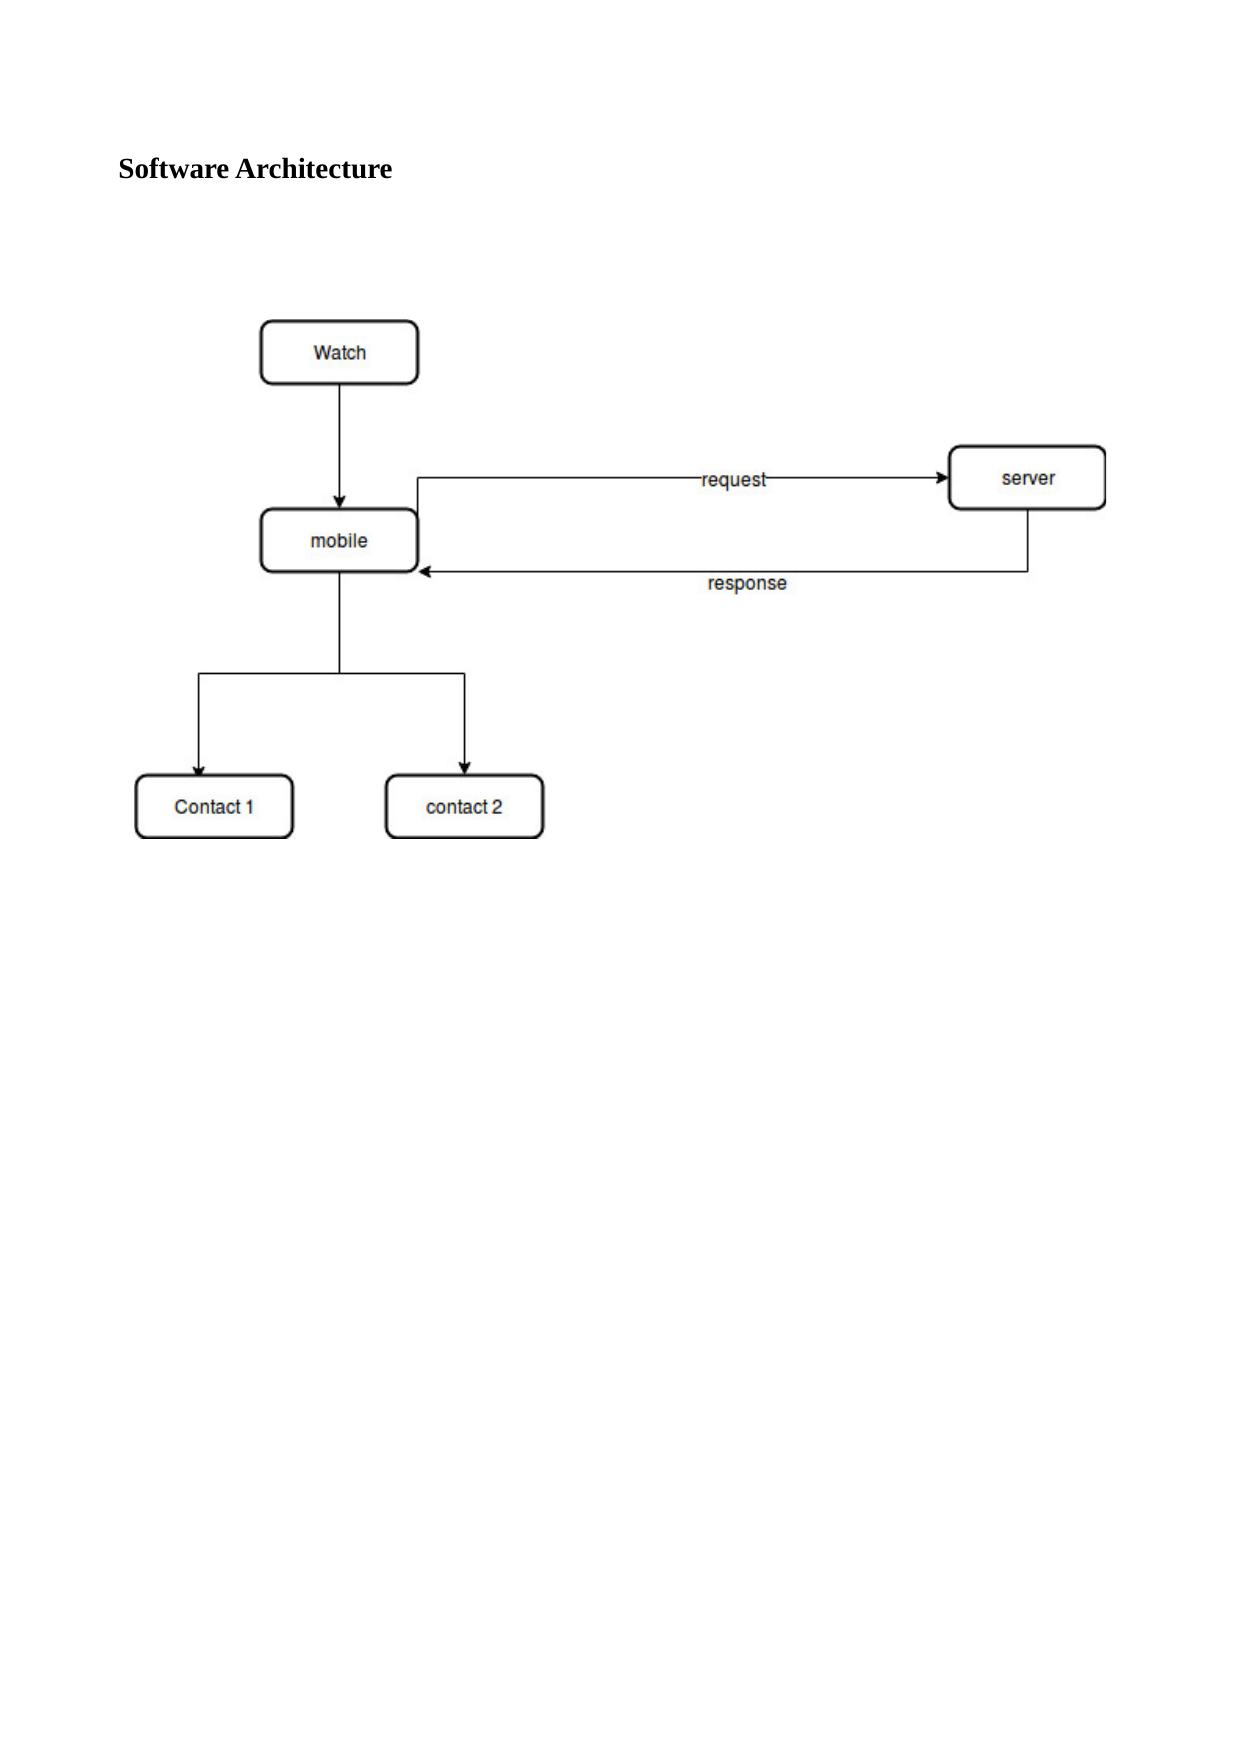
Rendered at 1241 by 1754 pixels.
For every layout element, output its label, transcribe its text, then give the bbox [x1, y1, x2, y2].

text Software Architecture [118, 152, 1122, 185]
picture [134, 319, 1107, 839]
